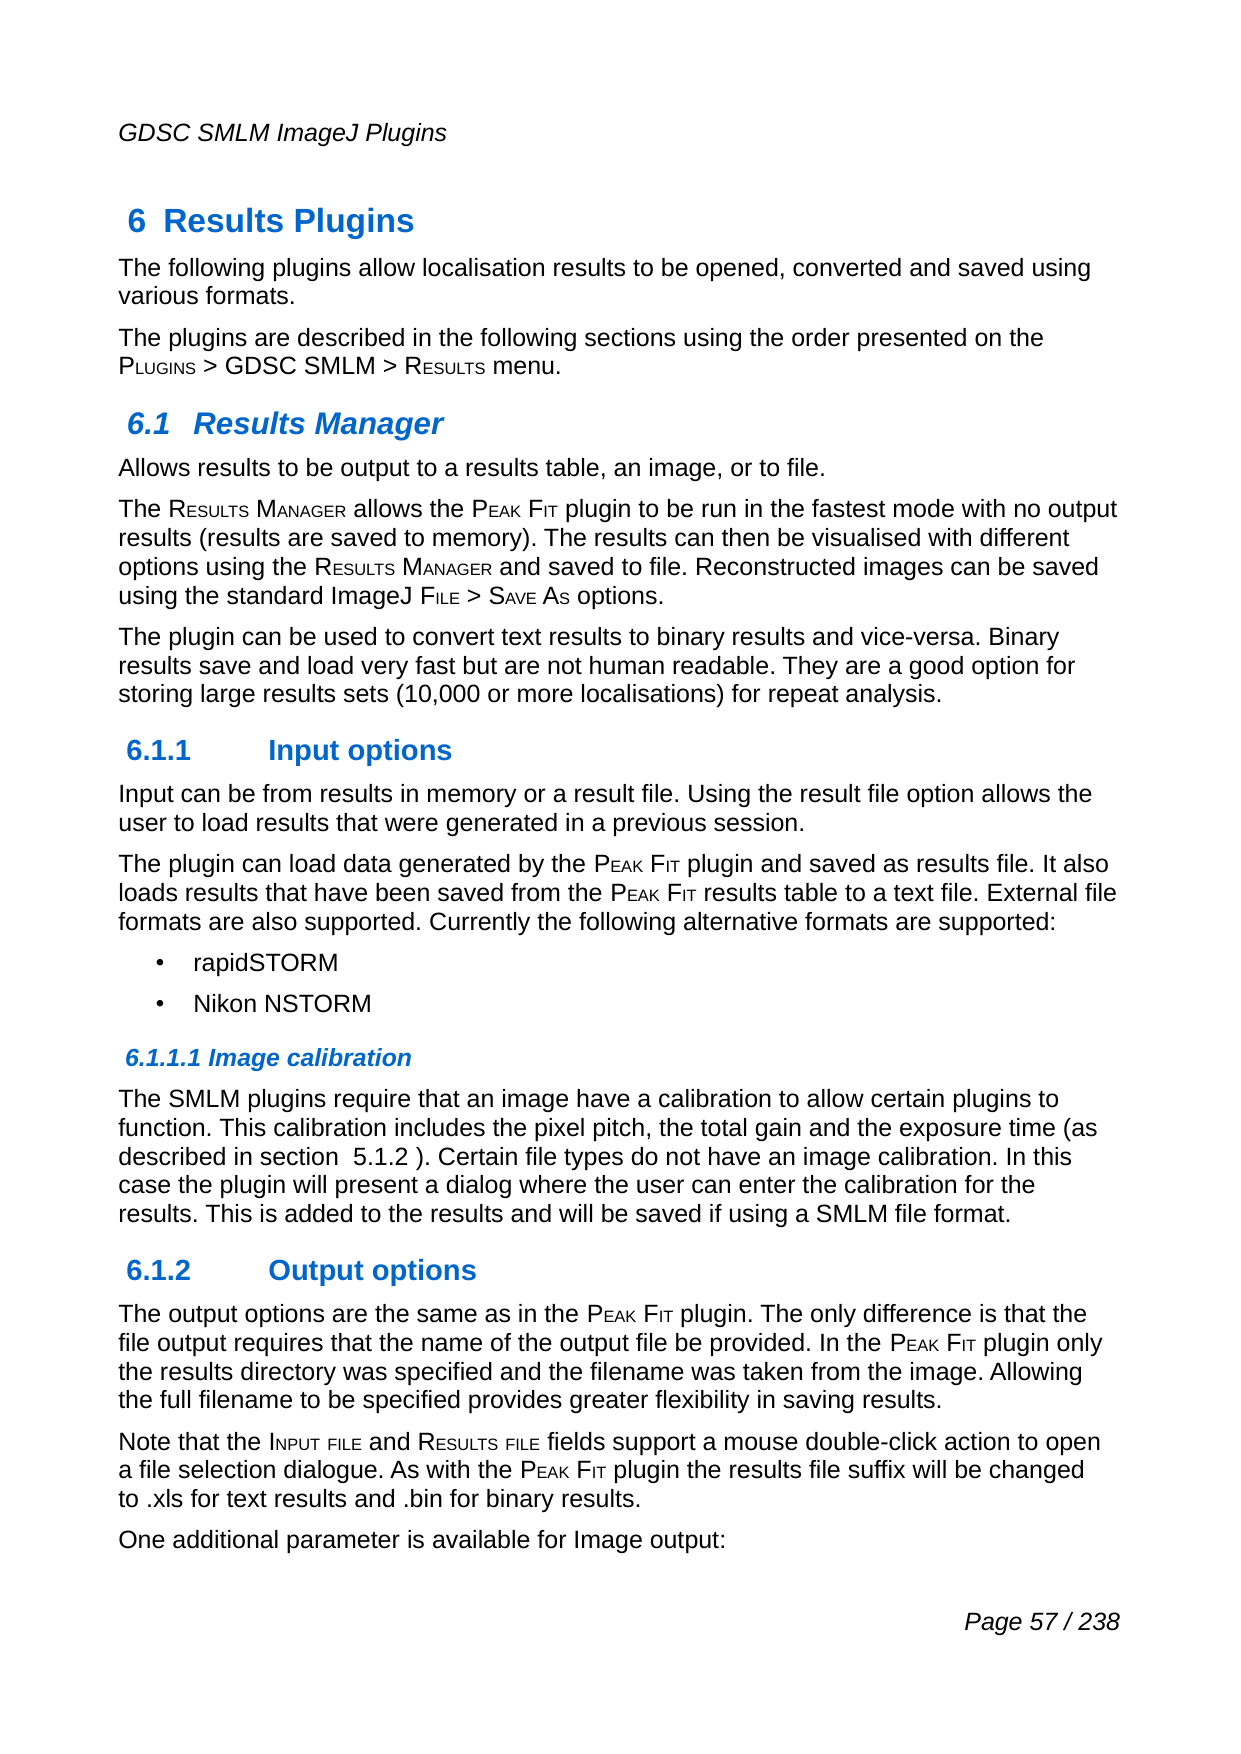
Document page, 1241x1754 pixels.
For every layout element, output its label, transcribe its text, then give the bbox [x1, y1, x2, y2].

subtitle Output options [118, 1253, 1122, 1286]
text Allows results to be output to a results table, an image, or to file. [118, 453, 1122, 482]
subtitle Results Plugins [118, 201, 1122, 240]
text The plugins are described in the following sections using the order presented on the Plugins > GDSC SMLM > Results menu. [118, 322, 1122, 380]
subtitle Results Manager [118, 405, 1122, 441]
text The plugin can load data generated by the Peak Fit plugin and saved as results file. It also loads results that have been saved from the Peak Fit results table to a text file. External file formats are also supported. Currently the following alternative formats are supported: [118, 849, 1122, 935]
text The following plugins allow localisation results to be opened, converted and saved using various formats. [118, 252, 1122, 310]
text The plugin can be used to convert text results to binary results and vice-versa. Binary results save and load very fast but are not human readable. They are a good option for storing large results sets (10,000 or more localisations) for repeat analysis. [118, 622, 1122, 708]
text The output options are the same as in the Peak Fit plugin. The only difference is that the file output requires that the name of the output file be provided. In the Peak Fit plugin only the results directory was specified and the filename was taken from the image. Allowing the full filename to be specified provides greater flexibility in saving results. [118, 1299, 1122, 1414]
list Nikon NSTORM [156, 989, 1122, 1018]
text One additional parameter is available for Image output: [118, 1525, 1122, 1554]
text The Results Manager allows the Peak Fit plugin to be run in the fastest mode with no output results (results are saved to memory). The results can then be visualised with different options using the Results Manager and saved to file. Reconstructed images can be saved using the standard ImageJ File > Save As options. [118, 494, 1122, 609]
list rapidSTORM [156, 948, 1122, 977]
subtitle Input options [118, 733, 1122, 767]
text Input can be from results in memory or a result file. Using the result file option allows the user to load results that were generated in a previous session. [118, 779, 1122, 837]
text Note that the Input file and Results file fields support a mouse double-click action to open a file selection dialogue. As with the Peak Fit plugin the results file suffix will be changed to .xls for text results and .bin for binary results. [118, 1426, 1122, 1513]
subtitle Image calibration [118, 1043, 1122, 1072]
text The SMLM plugins require that an image have a calibration to allow certain plugins to function. This calibration includes the pixel pitch, the total gain and the exposure time (as described in section 5.1.2). Certain file types do not have an image calibration. In this case the plugin will present a dialog where the user can enter the calibration for the results. This is added to the results and will be saved if using a SMLM file format. [118, 1084, 1122, 1228]
